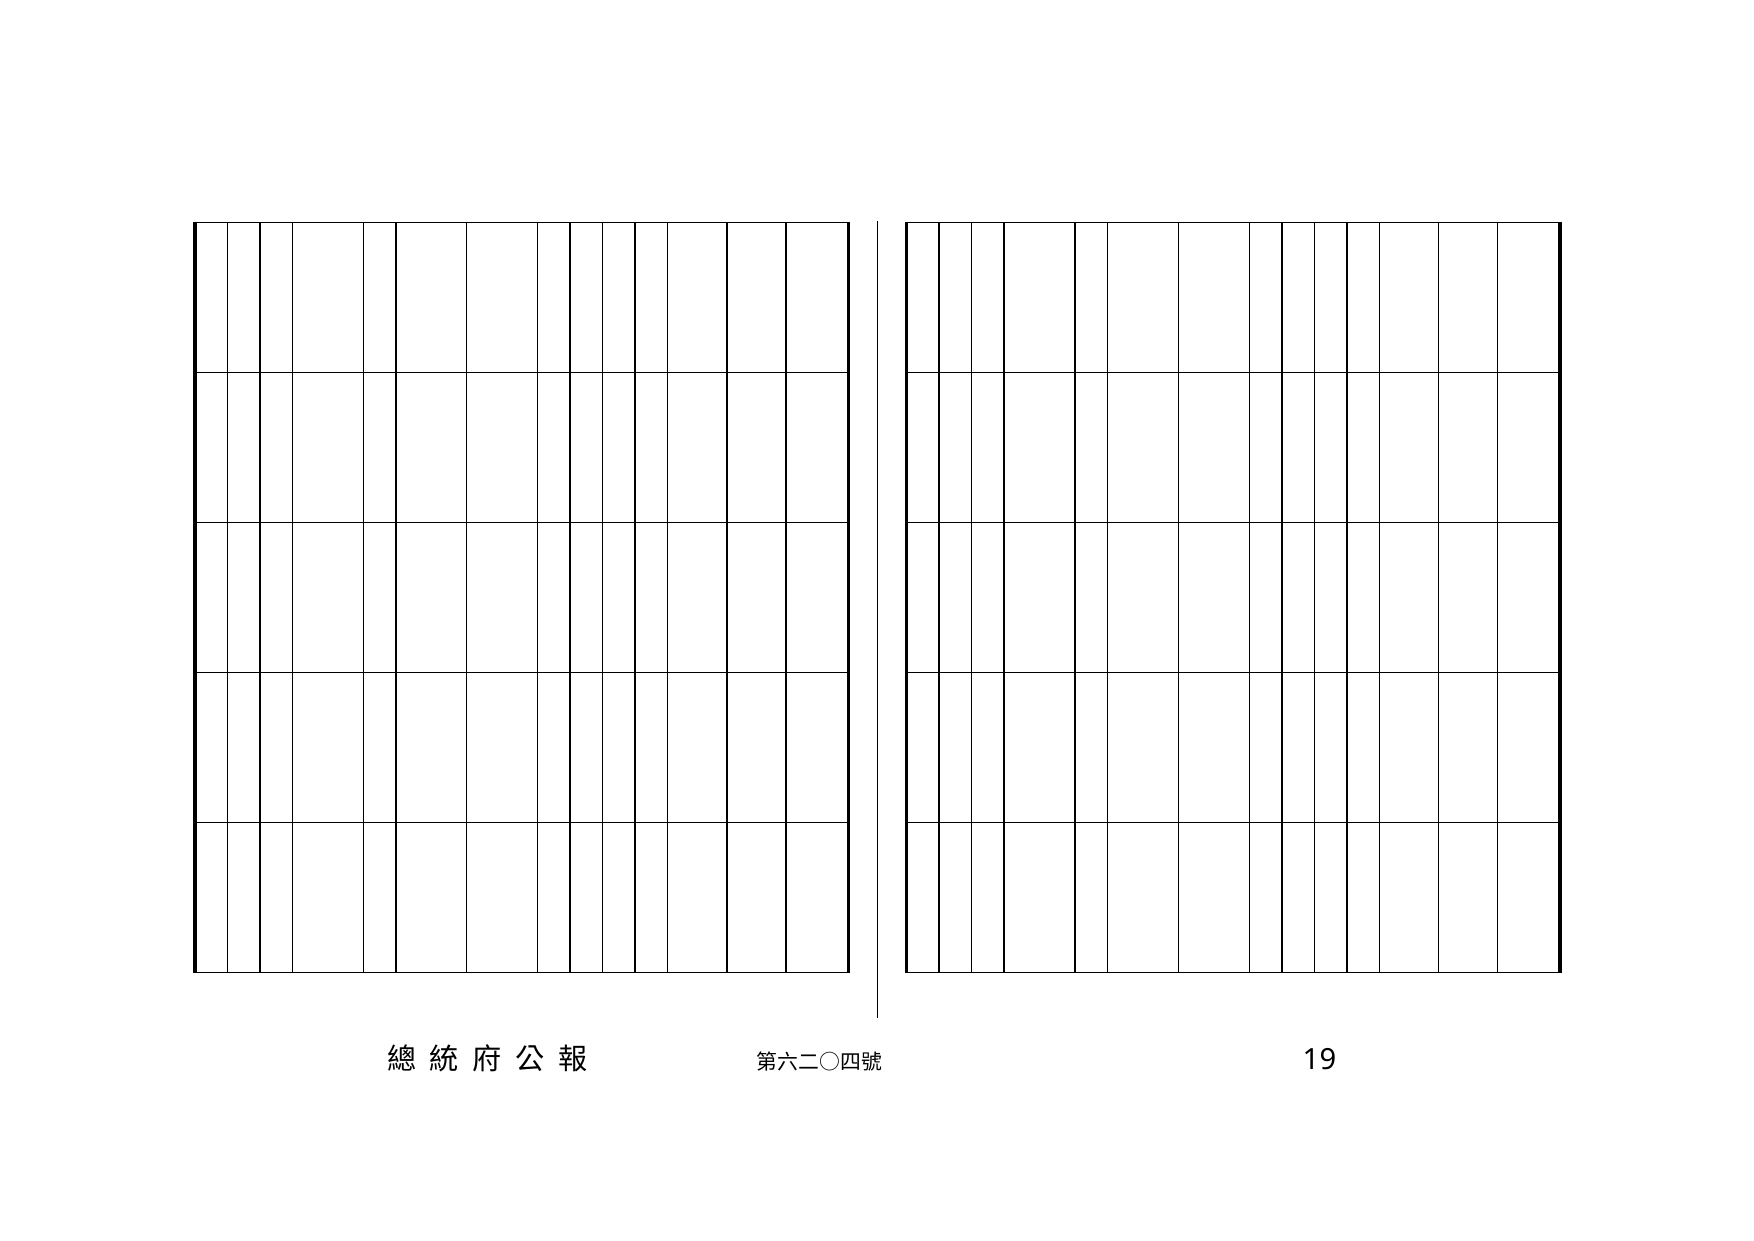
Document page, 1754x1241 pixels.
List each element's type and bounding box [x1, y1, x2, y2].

table_cell [1468, 223, 1497, 372]
table_cell [1202, 673, 1226, 822]
table_cell [443, 223, 466, 372]
table_cell [340, 823, 363, 972]
table_cell [972, 673, 1003, 822]
table_cell [1131, 523, 1155, 672]
table_cell [538, 673, 569, 822]
table_cell [728, 823, 756, 972]
table_cell [1076, 373, 1107, 522]
table_cell [636, 523, 667, 672]
table_cell [397, 673, 419, 822]
table_cell [316, 223, 339, 372]
table_cell [490, 673, 514, 822]
table_cell [397, 523, 419, 672]
table_cell [1283, 823, 1314, 972]
table_cell [603, 373, 634, 522]
table_cell [697, 373, 726, 522]
table_cell [1348, 823, 1379, 972]
table_cell [908, 523, 938, 672]
table_cell [261, 823, 292, 972]
table_cell [1076, 223, 1107, 372]
table_cell [1439, 223, 1468, 372]
table_cell [1250, 673, 1281, 822]
table_cell [756, 523, 785, 672]
table_cell [1498, 523, 1527, 672]
table_cell [571, 373, 602, 522]
table_cell [1315, 223, 1346, 372]
table_cell [816, 673, 847, 822]
table_cell [261, 373, 292, 522]
table_cell [1250, 823, 1281, 972]
table_cell [514, 523, 537, 672]
table_cell [197, 523, 227, 672]
table_cell [1202, 823, 1226, 972]
table_cell [467, 223, 490, 372]
table_cell [1498, 223, 1527, 372]
table_cell [697, 673, 726, 822]
table_cell [340, 223, 363, 372]
table_cell [636, 373, 667, 522]
table_cell [316, 823, 339, 972]
table_cell [340, 373, 363, 522]
table_cell [1226, 673, 1249, 822]
table_cell [1315, 673, 1346, 822]
table_cell [293, 673, 316, 822]
table_cell [1226, 373, 1249, 522]
table_cell [364, 223, 395, 372]
table_cell [419, 223, 443, 372]
table_cell [1250, 523, 1281, 672]
table_cell [228, 373, 259, 522]
table_cell [293, 373, 316, 522]
table_cell [1155, 373, 1178, 522]
table_cell [1179, 523, 1202, 672]
table_cell [514, 673, 537, 822]
table_cell [697, 523, 726, 672]
table_cell [1226, 523, 1249, 672]
table_cell [668, 223, 697, 372]
table_cell [1155, 223, 1178, 372]
table_cell [1202, 373, 1226, 522]
table_cell [787, 823, 816, 972]
table_cell [1226, 823, 1249, 972]
table_cell [364, 523, 395, 672]
table_cell [1348, 523, 1379, 672]
table_cell [467, 673, 490, 822]
table_cell [940, 373, 971, 522]
table_cell [340, 673, 363, 822]
table_cell [1179, 823, 1202, 972]
table_cell [1131, 373, 1155, 522]
table_cell [293, 223, 316, 372]
table_cell [940, 223, 971, 372]
table_cell [1380, 223, 1409, 372]
table_cell [1498, 673, 1527, 822]
table_cell [972, 823, 1003, 972]
table_cell [1051, 523, 1074, 672]
table_cell [443, 823, 466, 972]
table_cell [443, 673, 466, 822]
table_cell [1155, 673, 1178, 822]
table_cell [1179, 673, 1202, 822]
table_cell [197, 823, 227, 972]
table_cell [293, 823, 316, 972]
table_cell [197, 673, 227, 822]
table_cell [316, 523, 339, 672]
table_cell [1315, 523, 1346, 672]
table_cell [1468, 523, 1497, 672]
table_cell [538, 523, 569, 672]
table_cell [261, 673, 292, 822]
table_cell [1108, 673, 1131, 822]
table_cell [467, 373, 490, 522]
table_cell [1108, 823, 1131, 972]
table_cell [490, 823, 514, 972]
table_cell [697, 223, 726, 372]
table_cell [228, 523, 259, 672]
table_cell [1409, 523, 1438, 672]
table_cell [1315, 823, 1346, 972]
table_cell [1005, 673, 1028, 822]
table_cell [1202, 523, 1226, 672]
table_cell [514, 823, 537, 972]
table_cell [787, 673, 816, 822]
table_cell [397, 823, 419, 972]
table_cell [419, 523, 443, 672]
table_cell [571, 673, 602, 822]
table_cell [228, 223, 259, 372]
table_cell [603, 523, 634, 672]
table_cell [636, 223, 667, 372]
table_cell [1076, 673, 1107, 822]
table_cell [668, 523, 697, 672]
table_cell [603, 823, 634, 972]
table_cell [1315, 373, 1346, 522]
table_cell [972, 223, 1003, 372]
table_cell [1005, 223, 1028, 372]
table_cell [940, 523, 971, 672]
table_cell [1283, 673, 1314, 822]
table_cell [419, 373, 443, 522]
table_cell [293, 523, 316, 672]
table_cell [787, 523, 816, 672]
table_cell [1028, 373, 1051, 522]
table_cell [728, 223, 756, 372]
table_cell [728, 673, 756, 822]
table_cell [1348, 223, 1379, 372]
table_cell [1380, 373, 1409, 522]
table_cell [1051, 373, 1074, 522]
table_cell [397, 373, 419, 522]
table_cell [1283, 223, 1314, 372]
table_cell [1155, 523, 1178, 672]
table_cell [419, 673, 443, 822]
table_cell [1005, 373, 1028, 522]
table_cell [1051, 223, 1074, 372]
table_cell [514, 223, 537, 372]
table_cell [197, 223, 227, 372]
table_cell [1409, 823, 1438, 972]
table_cell [1005, 823, 1028, 972]
table_cell [1527, 673, 1558, 822]
table_cell [261, 523, 292, 672]
table_cell [538, 373, 569, 522]
table_cell [1131, 823, 1155, 972]
table_cell [490, 223, 514, 372]
table_cell [1028, 223, 1051, 372]
table_cell [1409, 223, 1438, 372]
table_cell [490, 373, 514, 522]
table_cell [1409, 373, 1438, 522]
table_cell [443, 373, 466, 522]
table_cell [636, 823, 667, 972]
table_cell [603, 223, 634, 372]
table_cell [1076, 823, 1107, 972]
table_cell [467, 523, 490, 672]
table_cell [972, 373, 1003, 522]
table_cell [1131, 223, 1155, 372]
table_cell [756, 223, 785, 372]
table_cell [1108, 223, 1131, 372]
table_cell [397, 223, 419, 372]
table_cell [908, 823, 938, 972]
table_cell [538, 823, 569, 972]
table_cell [1283, 373, 1314, 522]
table_cell [816, 823, 847, 972]
table_cell [1202, 223, 1226, 372]
table_cell [636, 673, 667, 822]
table_cell [1468, 373, 1497, 522]
table_cell [571, 523, 602, 672]
table_cell [1527, 373, 1558, 522]
table_cell [364, 673, 395, 822]
table_cell [816, 223, 847, 372]
table_cell [1179, 223, 1202, 372]
table_cell [1527, 823, 1558, 972]
table_cell [1348, 673, 1379, 822]
table_cell [228, 823, 259, 972]
table_cell [514, 373, 537, 522]
table_cell [340, 523, 363, 672]
table_cell [1498, 373, 1527, 522]
table_cell [1498, 823, 1527, 972]
table_cell [1380, 673, 1409, 822]
table_cell [1468, 823, 1497, 972]
table_cell [261, 223, 292, 372]
table_cell [1179, 373, 1202, 522]
table_cell [940, 823, 971, 972]
table_cell [1409, 673, 1438, 822]
table_cell [1439, 823, 1468, 972]
table_cell [787, 223, 816, 372]
table_cell [1108, 523, 1131, 672]
table_cell [316, 673, 339, 822]
table_cell [316, 373, 339, 522]
table_cell [571, 223, 602, 372]
table_cell [603, 673, 634, 822]
table_cell [972, 523, 1003, 672]
table_cell [1380, 523, 1409, 672]
table_cell [787, 373, 816, 522]
table_cell [1131, 673, 1155, 822]
table_cell [756, 373, 785, 522]
table_cell [668, 673, 697, 822]
table_cell [1005, 523, 1028, 672]
table_cell [1250, 223, 1281, 372]
table_cell [1380, 823, 1409, 972]
table_cell [364, 373, 395, 522]
table_cell [364, 823, 395, 972]
table_cell [756, 823, 785, 972]
table_cell [443, 523, 466, 672]
table_cell [571, 823, 602, 972]
table_cell [1527, 523, 1558, 672]
table_cell [1076, 523, 1107, 672]
table_cell [1028, 523, 1051, 672]
table_cell [668, 373, 697, 522]
table_cell [1468, 673, 1497, 822]
table_cell [1283, 523, 1314, 672]
table_cell [1439, 673, 1468, 822]
table_cell [1348, 373, 1379, 522]
table_cell [816, 523, 847, 672]
table_cell [1028, 823, 1051, 972]
table_cell [908, 673, 938, 822]
table_cell [538, 223, 569, 372]
table_cell [1051, 673, 1074, 822]
table_cell [1028, 673, 1051, 822]
table_cell [908, 373, 938, 522]
table_cell [1108, 373, 1131, 522]
table_cell [697, 823, 726, 972]
table_cell [490, 523, 514, 672]
table_cell [1250, 373, 1281, 522]
table_cell [197, 373, 227, 522]
table_cell [467, 823, 490, 972]
table_cell [816, 373, 847, 522]
table_cell [1226, 223, 1249, 372]
table_cell [668, 823, 697, 972]
table_cell [1155, 823, 1178, 972]
table_cell [728, 523, 756, 672]
table_cell [940, 673, 971, 822]
table_cell [1527, 223, 1558, 372]
table_cell [228, 673, 259, 822]
table_cell [908, 223, 938, 372]
table_cell [1439, 523, 1468, 672]
table_cell [1439, 373, 1468, 522]
table_cell [1051, 823, 1074, 972]
table_cell [419, 823, 443, 972]
table_cell [728, 373, 756, 522]
table_cell [756, 673, 785, 822]
